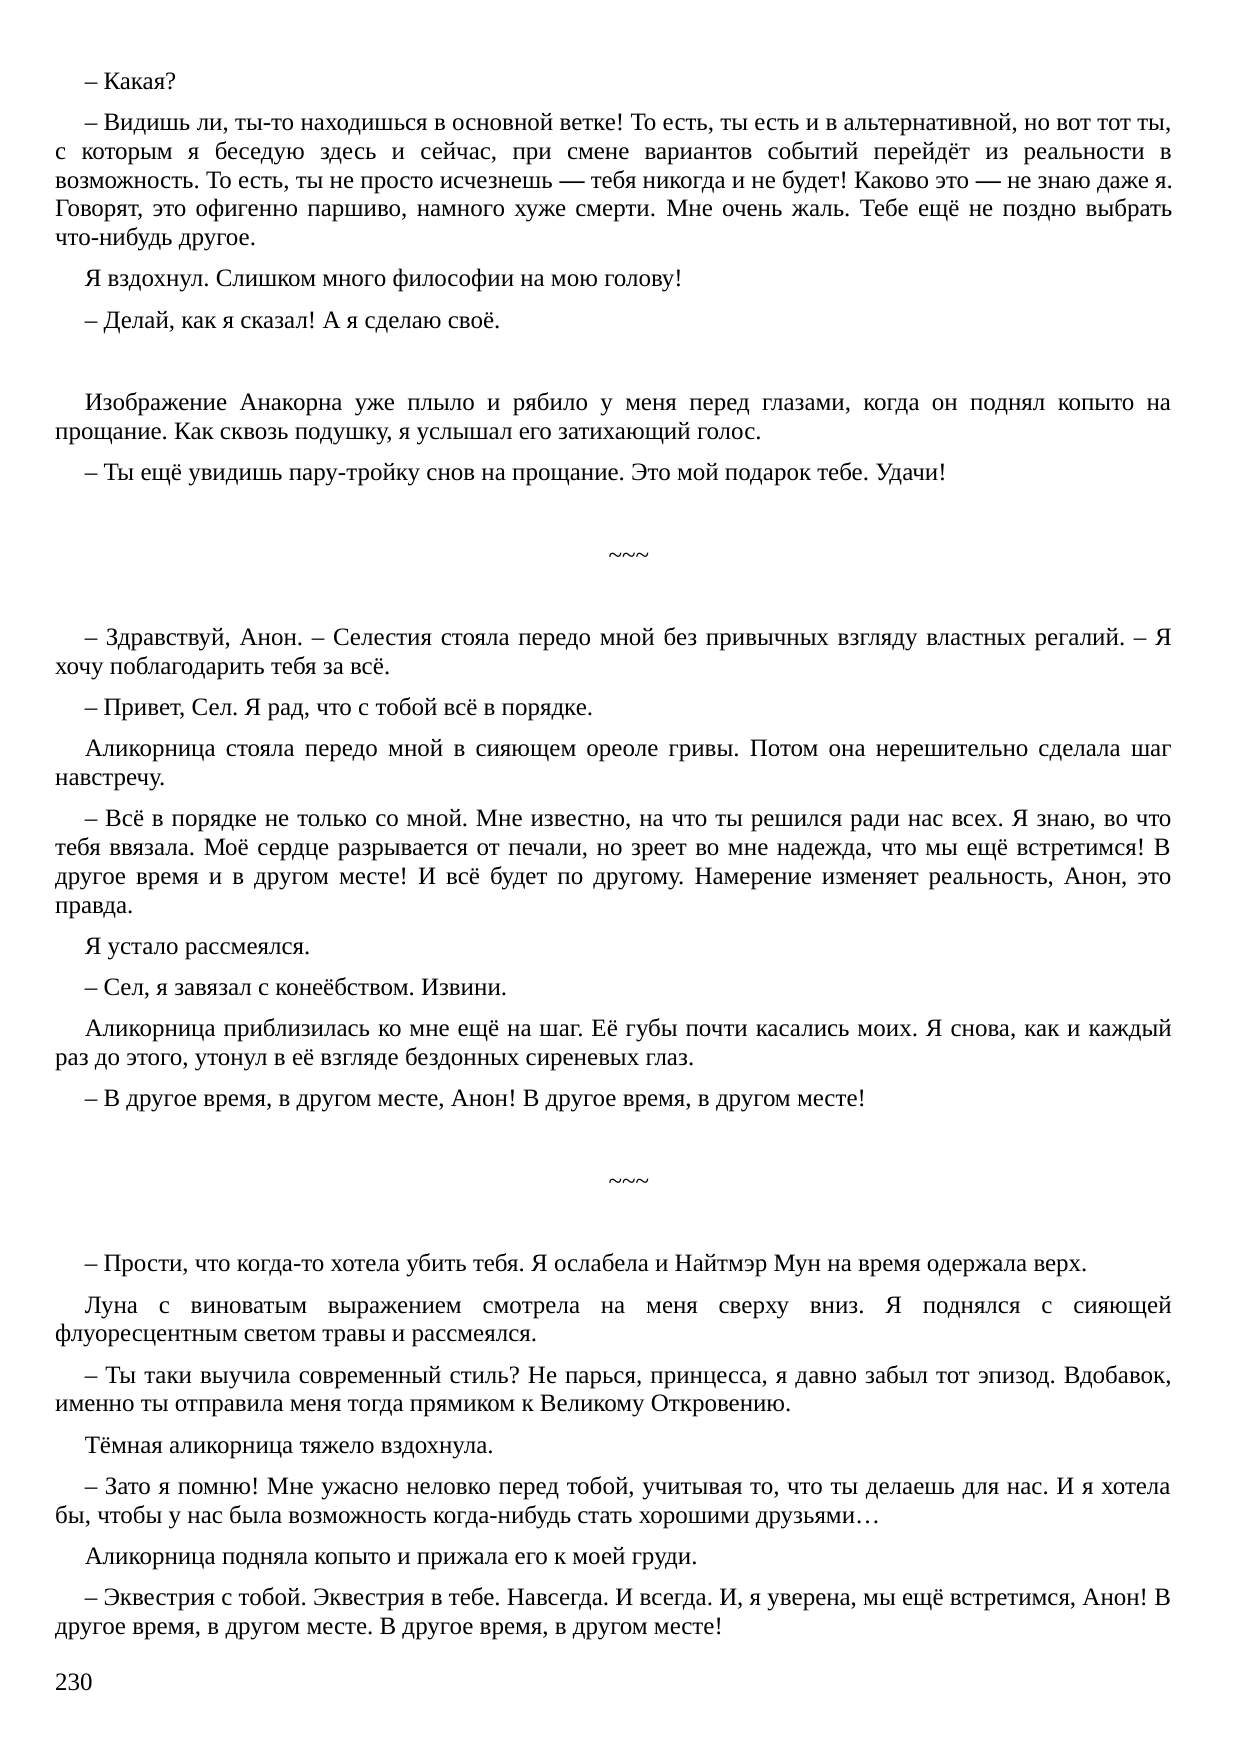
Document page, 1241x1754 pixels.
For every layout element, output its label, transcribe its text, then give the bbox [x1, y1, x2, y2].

text ~~~ [55, 540, 1173, 568]
text Я вздохнул. Слишком много философии на мою голову! [55, 263, 1173, 292]
text ~~~ [55, 1166, 1173, 1195]
text – Видишь ли, ты-то находишься в основной ветке! То есть, ты есть и в альтернативной, но вот тот ты, с которым я беседую здесь и сейчас, при смене вариантов событий перейдёт из реальности в возможность. То есть, ты не просто исчезнешь — тебя никогда и не будет! Каково это — не знаю даже я. Говорят, это офигенно паршиво, намного хуже смерти. Мне очень жаль. Тебе ещё не поздно выбрать что-нибудь другое. [55, 107, 1173, 251]
text Аликорница стояла передо мной в сияющем ореоле гривы. Потом она нерешительно сделала шаг навстречу. [55, 733, 1173, 791]
text Аликорница подняла копыто и прижала его к моей груди. [55, 1541, 1173, 1570]
text – Привет, Сел. Я рад, что с тобой всё в порядке. [55, 692, 1173, 721]
text – Ты таки выучила современный стиль? Не парься, принцесса, я давно забыл тот эпизод. Вдобавок, именно ты отправила меня тогда прямиком к Великому Откровению. [55, 1360, 1173, 1417]
text – Эквестрия с тобой. Эквестрия в тебе. Навсегда. И всегда. И, я уверена, мы ещё встретимся, Анон! В другое время, в другом месте. В другое время, в другом месте! [55, 1582, 1173, 1640]
text – В другое время, в другом месте, Анон! В другое время, в другом месте! [55, 1083, 1173, 1112]
text Аликорница приблизилась ко мне ещё на шаг. Её губы почти касались моих. Я снова, как и каждый раз до этого, утонул в её взгляде бездонных сиреневых глаз. [55, 1013, 1173, 1071]
text – Делай, как я сказал! А я сделаю своё. [55, 305, 1173, 333]
text – Зато я помню! Мне ужасно неловко перед тобой, учитывая то, что ты делаешь для нас. И я хотела бы, чтобы у нас была возможность когда-нибудь стать хорошими друзьями… [55, 1471, 1173, 1528]
text – Здравствуй, Анон. – Селестия стояла передо мной без привычных взгляду властных регалий. – Я хочу поблагодарить тебя за всё. [55, 622, 1173, 680]
text – Прости, что когда-то хотела убить тебя. Я ослабела и Найтмэр Мун на время одержала верх. [55, 1248, 1173, 1277]
text – Какая? [55, 66, 1173, 95]
text – Всё в порядке не только со мной. Мне известно, на что ты решился ради нас всех. Я знаю, во что тебя ввязала. Моё сердце разрывается от печали, но зреет во мне надежда, что мы ещё встретимся! В другое время и в другом месте! И всё будет по другому. Намерение изменяет реальность, Анон, это правда. [55, 803, 1173, 918]
text – Сел, я завязал с конеёбством. Извини. [55, 972, 1173, 1001]
text Тёмная аликорница тяжело вздохнула. [55, 1430, 1173, 1458]
text Луна с виноватым выражением смотрела на меня сверху вниз. Я поднялся с сияющей флуоресцентным светом травы и рассмеялся. [55, 1290, 1173, 1347]
text – Ты ещё увидишь пару-тройку снов на прощание. Это мой подарок тебе. Удачи! [55, 457, 1173, 486]
text Я устало рассмеялся. [55, 931, 1173, 960]
text Изображение Анакорна уже плыло и рябило у меня перед глазами, когда он поднял копыто на прощание. Как сквозь подушку, я услышал его затихающий голос. [55, 387, 1173, 445]
